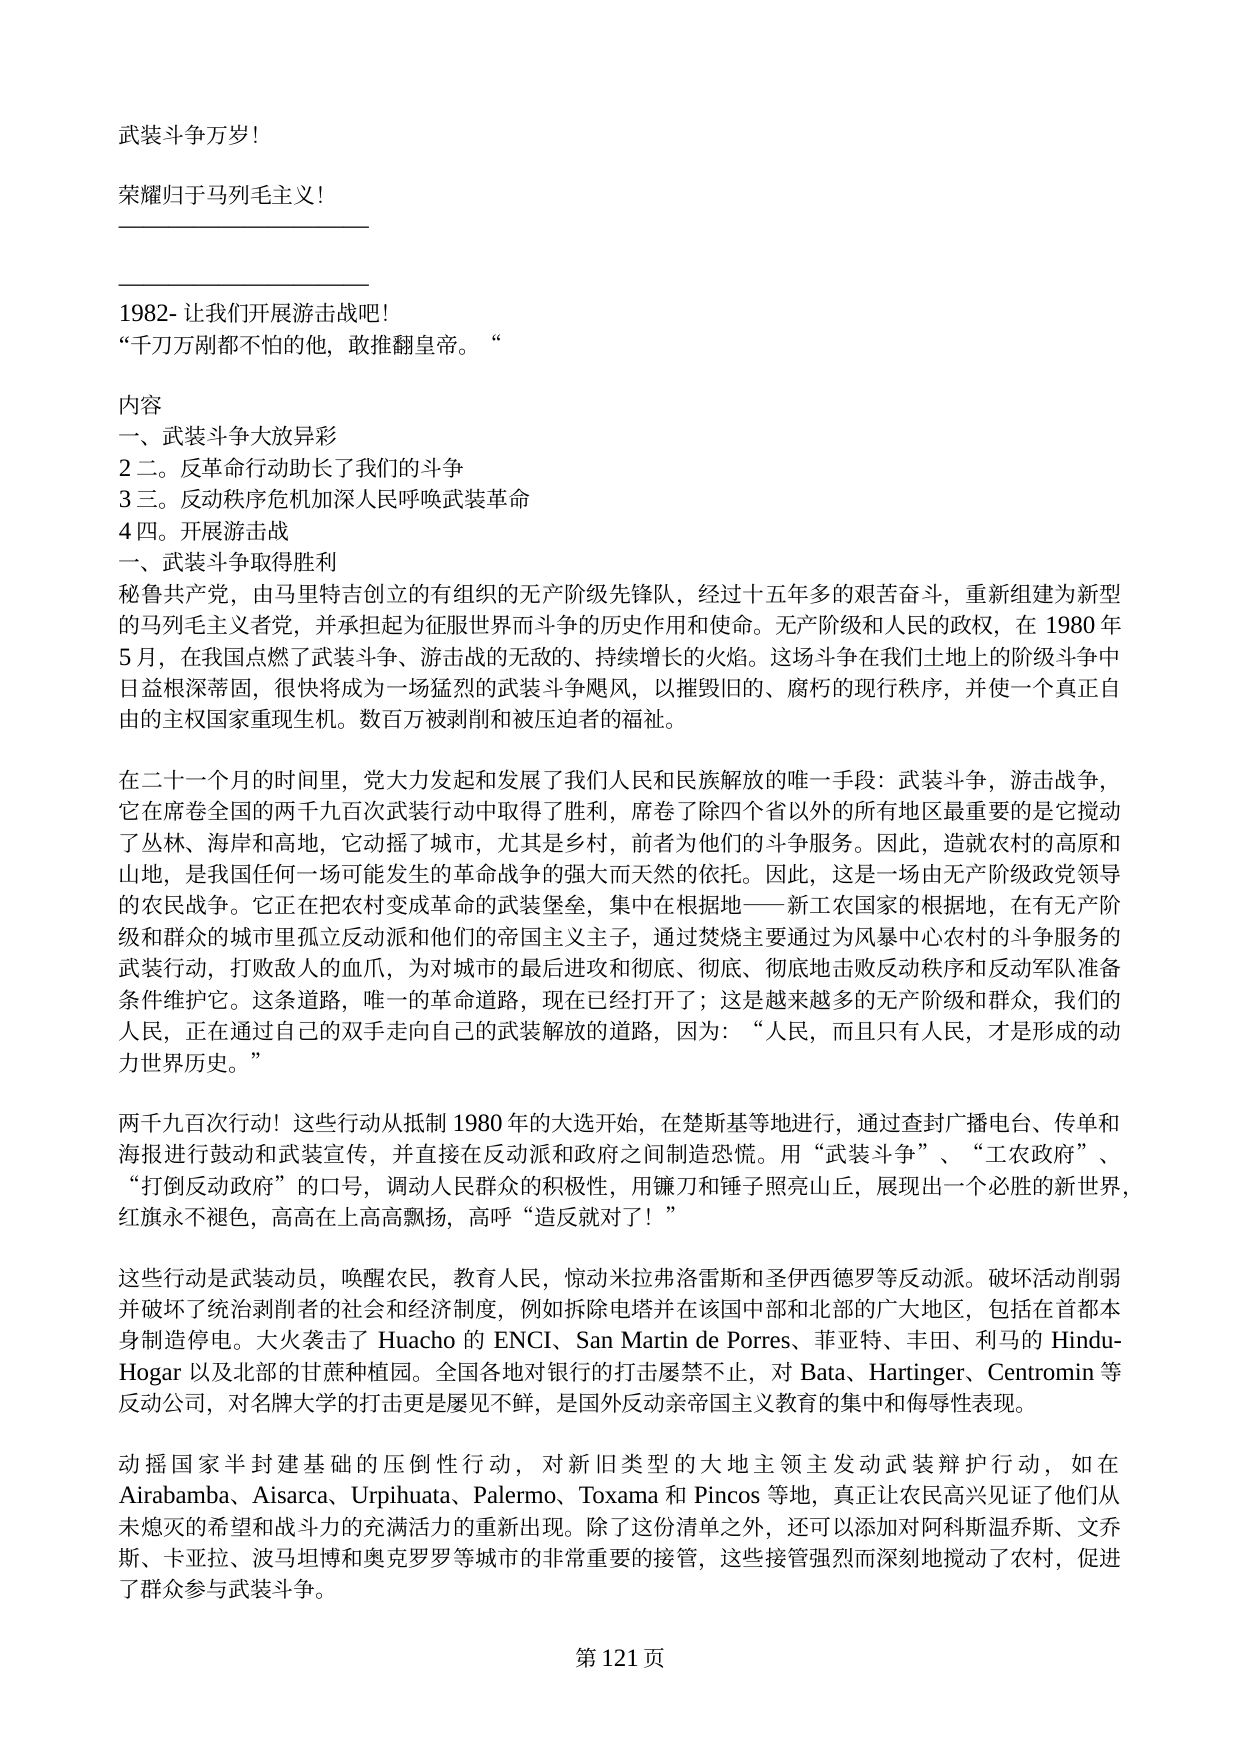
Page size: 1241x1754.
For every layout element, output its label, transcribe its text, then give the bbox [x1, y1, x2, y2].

text 这些行动是武装动员，唤醒农民，教育人民，惊动米拉弗洛雷斯和圣伊西德罗等反动派。破坏活动削弱并破坏了统治剥削者的社会和经济制度，例如拆除电塔并在该国中部和北部的广大地区，包括在首都本身制造停电。大火袭击了 Huacho 的 ENCI、San Martin de Porres、菲亚特、丰田、利马的 Hindu-Hogar 以及北部的甘蔗种植园。全国各地对银行的打击屡禁不止，对Bata、Hartinger、Centromin等反动公司，对名牌大学的打击更是屡见不鲜，是国外反动亲帝国主义教育的集中和侮辱性表现。 [118, 1261, 1122, 1418]
text —————————— [118, 210, 1122, 239]
text 在二十一个月的时间里，党大力发起和发展了我们人民和民族解放的唯一手段：武装斗争，游击战争，它在席卷全国的两千九百次武装行动中取得了胜利，席卷了除四个省以外的所有地区最重要的是它搅动了丛林、海岸和高地，它动摇了城市，尤其是乡村，前者为他们的斗争服务。因此，造就农村的高原和山地，是我国任何一场可能发生的革命战争的强大而天然的依托。因此，这是一场由无产阶级政党领导的农民战争。它正在把农村变成革命的武装堡垒，集中在根据地——新工农国家的根据地，在有无产阶级和群众的城市里孤立反动派和他们的帝国主义主子，通过焚烧主要通过为风暴中心农村的斗争服务的武装行动，打败敌人的血爪，为对城市的最后进攻和彻底、彻底、彻底地击败反动秩序和反动军队准备条件维护它。这条道路，唯一的革命道路，现在已经打开了；这是越来越多的无产阶级和群众，我们的人民，正在通过自己的双手走向自己的武装解放的道路，因为：“人民，而且只有人民，才是形成的动力世界历史。” [118, 763, 1122, 1077]
text 内容 [118, 388, 1122, 419]
text 武装斗争万岁！ [118, 118, 1122, 150]
text 一、武装斗争取得胜利 [118, 545, 1122, 577]
text —————————— [118, 268, 1122, 296]
text 一、武装斗争大放异彩 [118, 419, 1122, 451]
text 两千九百次行动！这些行动从抵制1980年的大选开始，在楚斯基等地进行，通过查封广播电台、传单和海报进行鼓动和武装宣传，并直接在反动派和政府之间制造恐慌。用“武装斗争”、“工农政府”、“打倒反动政府”的口号，调动人民群众的积极性，用镰刀和锤子照亮山丘，展现出一个必胜的新世界，红旗永不褪色，高高在上高高飘扬，高呼“造反就对了！” [118, 1106, 1122, 1232]
text 秘鲁共产党，由马里特吉创立的有组织的无产阶级先锋队，经过十五年多的艰苦奋斗，重新组建为新型的马列毛主义者党，并承担起为征服世界而斗争的历史作用和使命。无产阶级和人民的政权，在1980年5月，在我国点燃了武装斗争、游击战的无敌的、持续增长的火焰。这场斗争在我们土地上的阶级斗争中日益根深蒂固，很快将成为一场猛烈的武装斗争飓风，以摧毁旧的、腐朽的现行秩序，并使一个真正自由的主权国家重现生机。数百万被剥削和被压迫者的福祉。 [118, 577, 1122, 734]
text 1982- 让我们开展游击战吧！ [118, 296, 1122, 328]
text 4四。开展游击战 [118, 514, 1122, 545]
text 动摇国家半封建基础的压倒性行动，对新旧类型的大地主领主发动武装辩护行动，如在 Airabamba、Aisarca、Urpihuata、Palermo、Toxama 和 Pincos 等地，真正让农民高兴见证了他们从未熄灭的希望和战斗力的充满活力的重新出现。除了这份清单之外，还可以添加对阿科斯温乔斯、文乔斯、卡亚拉、波马坦博和奥克罗罗等城市的非常重要的接管，这些接管强烈而深刻地搅动了农村，促进了群众参与武装斗争。 [118, 1447, 1122, 1604]
text “千刀万剐都不怕的他，敢推翻皇帝。“ [118, 328, 1122, 359]
text 荣耀归于马列毛主义！ [118, 179, 1122, 210]
text 3三。反动秩序危机加深人民呼唤武装革命 [118, 482, 1122, 514]
text 2二。反革命行动助长了我们的斗争 [118, 451, 1122, 482]
